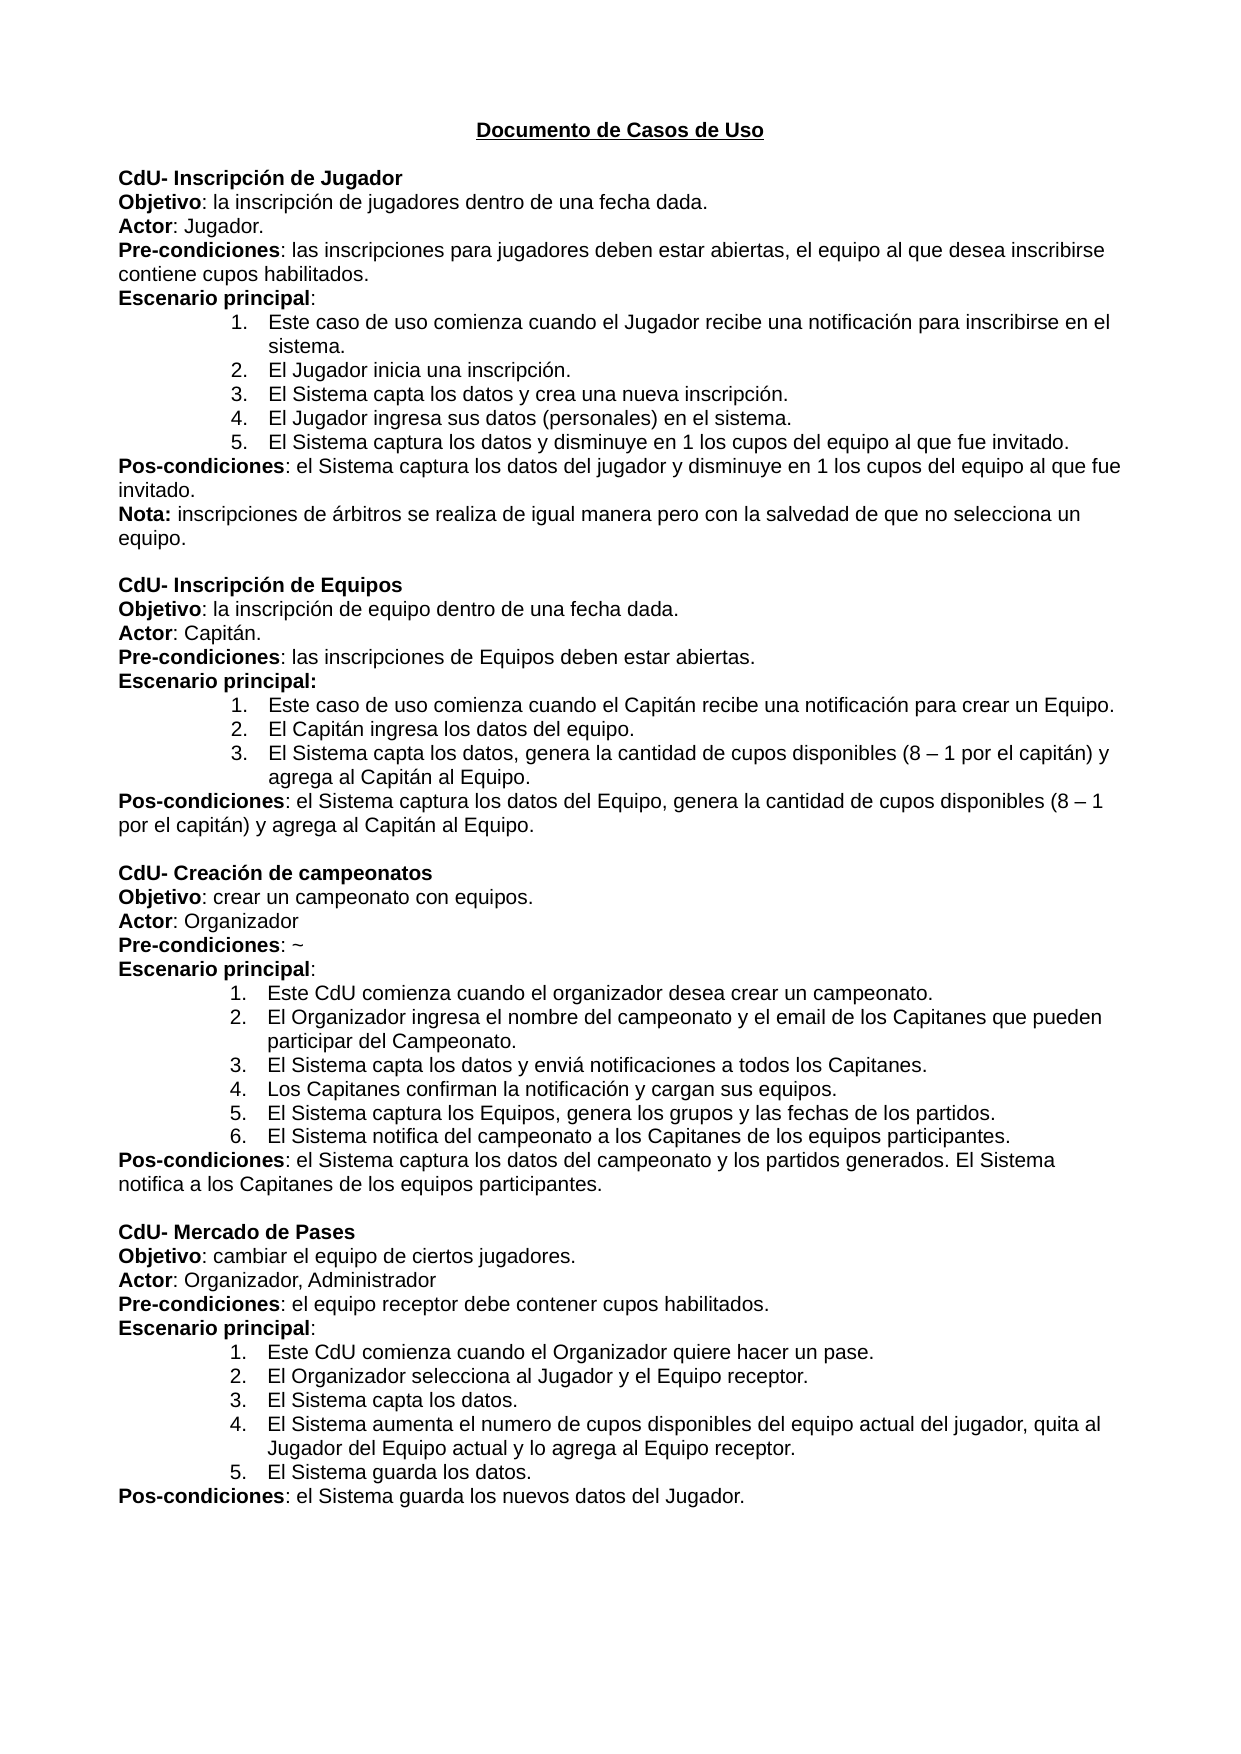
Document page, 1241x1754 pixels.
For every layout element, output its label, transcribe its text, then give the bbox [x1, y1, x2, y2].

text Objetivo: crear un campeonato con equipos. [118, 885, 1122, 909]
text CdU- Inscripción de Jugador [118, 166, 1122, 190]
list El Sistema captura los Equipos, genera los grupos y las fechas de los partidos. [229, 1100, 1122, 1124]
list El Sistema capta los datos, genera la cantidad de cupos disponibles (8 – 1 por el capitán) y agrega al Capitán al Equipo. [231, 741, 1122, 789]
text Pre-condiciones: ~ [118, 933, 1122, 957]
list Los Capitanes confirman la notificación y cargan sus equipos. [229, 1076, 1122, 1100]
text Escenario principal: [118, 669, 1122, 693]
text CdU- Creación de campeonatos [118, 861, 1122, 885]
list El Sistema capta los datos y crea una nueva inscripción. [231, 382, 1122, 406]
text CdU- Inscripción de Equipos [118, 573, 1122, 597]
list Este CdU comienza cuando el Organizador quiere hacer un pase. [229, 1340, 1122, 1364]
text Actor: Organizador [118, 909, 1122, 933]
list El Capitán ingresa los datos del equipo. [231, 717, 1122, 741]
list Este CdU comienza cuando el organizador desea crear un campeonato. [229, 981, 1122, 1004]
text Actor: Jugador. [118, 214, 1122, 238]
list El Sistema notifica del campeonato a los Capitanes de los equipos participantes. [229, 1124, 1122, 1148]
list El Jugador inicia una inscripción. [231, 358, 1122, 382]
list El Jugador ingresa sus datos (personales) en el sistema. [231, 406, 1122, 429]
text Pos-condiciones: el Sistema captura los datos del campeonato y los partidos generados. El Sistema notifica a los Capitanes de los equipos participantes. [118, 1148, 1122, 1196]
text Pre-condiciones: las inscripciones para jugadores deben estar abiertas, el equipo al que desea inscribirse contiene cupos habilitados. [118, 238, 1122, 286]
list El Organizador ingresa el nombre del campeonato y el email de los Capitanes que pueden participar del Campeonato. [229, 1004, 1122, 1052]
list El Sistema captura los datos y disminuye en 1 los cupos del equipo al que fue invitado. [231, 429, 1122, 453]
text Pos-condiciones: el Sistema captura los datos del Equipo, genera la cantidad de cupos disponibles (8 – 1 por el capitán) y agrega al Capitán al Equipo. [118, 789, 1122, 837]
text Actor: Organizador, Administrador [118, 1268, 1122, 1292]
list El Sistema aumenta el numero de cupos disponibles del equipo actual del jugador, quita al Jugador del Equipo actual y lo agrega al Equipo receptor. [229, 1412, 1122, 1460]
text Nota: inscripciones de árbitros se realiza de igual manera pero con la salvedad de que no selecciona un equipo. [118, 501, 1122, 549]
list El Sistema capta los datos. [229, 1388, 1122, 1412]
text Documento de Casos de Uso [118, 118, 1122, 142]
list El Organizador selecciona al Jugador y el Equipo receptor. [229, 1364, 1122, 1388]
text Escenario principal: [118, 286, 1122, 310]
text Pos-condiciones: el Sistema captura los datos del jugador y disminuye en 1 los cupos del equipo al que fue invitado. [118, 453, 1122, 501]
list Este caso de uso comienza cuando el Capitán recibe una notificación para crear un Equipo. [231, 693, 1122, 717]
list Este caso de uso comienza cuando el Jugador recibe una notificación para inscribirse en el sistema. [231, 310, 1122, 358]
text Objetivo: cambiar el equipo de ciertos jugadores. [118, 1244, 1122, 1268]
text Escenario principal: [118, 957, 1122, 981]
text Objetivo: la inscripción de equipo dentro de una fecha dada. [118, 597, 1122, 621]
text Pre-condiciones: las inscripciones de Equipos deben estar abiertas. [118, 645, 1122, 669]
text Actor: Capitán. [118, 621, 1122, 645]
list El Sistema capta los datos y enviá notificaciones a todos los Capitanes. [229, 1052, 1122, 1076]
text CdU- Mercado de Pases [118, 1220, 1122, 1244]
text Pos-condiciones: el Sistema guarda los nuevos datos del Jugador. [118, 1484, 1122, 1508]
text Escenario principal: [118, 1316, 1122, 1340]
list El Sistema guarda los datos. [229, 1460, 1122, 1484]
text Objetivo: la inscripción de jugadores dentro de una fecha dada. [118, 190, 1122, 214]
text Pre-condiciones: el equipo receptor debe contener cupos habilitados. [118, 1292, 1122, 1316]
